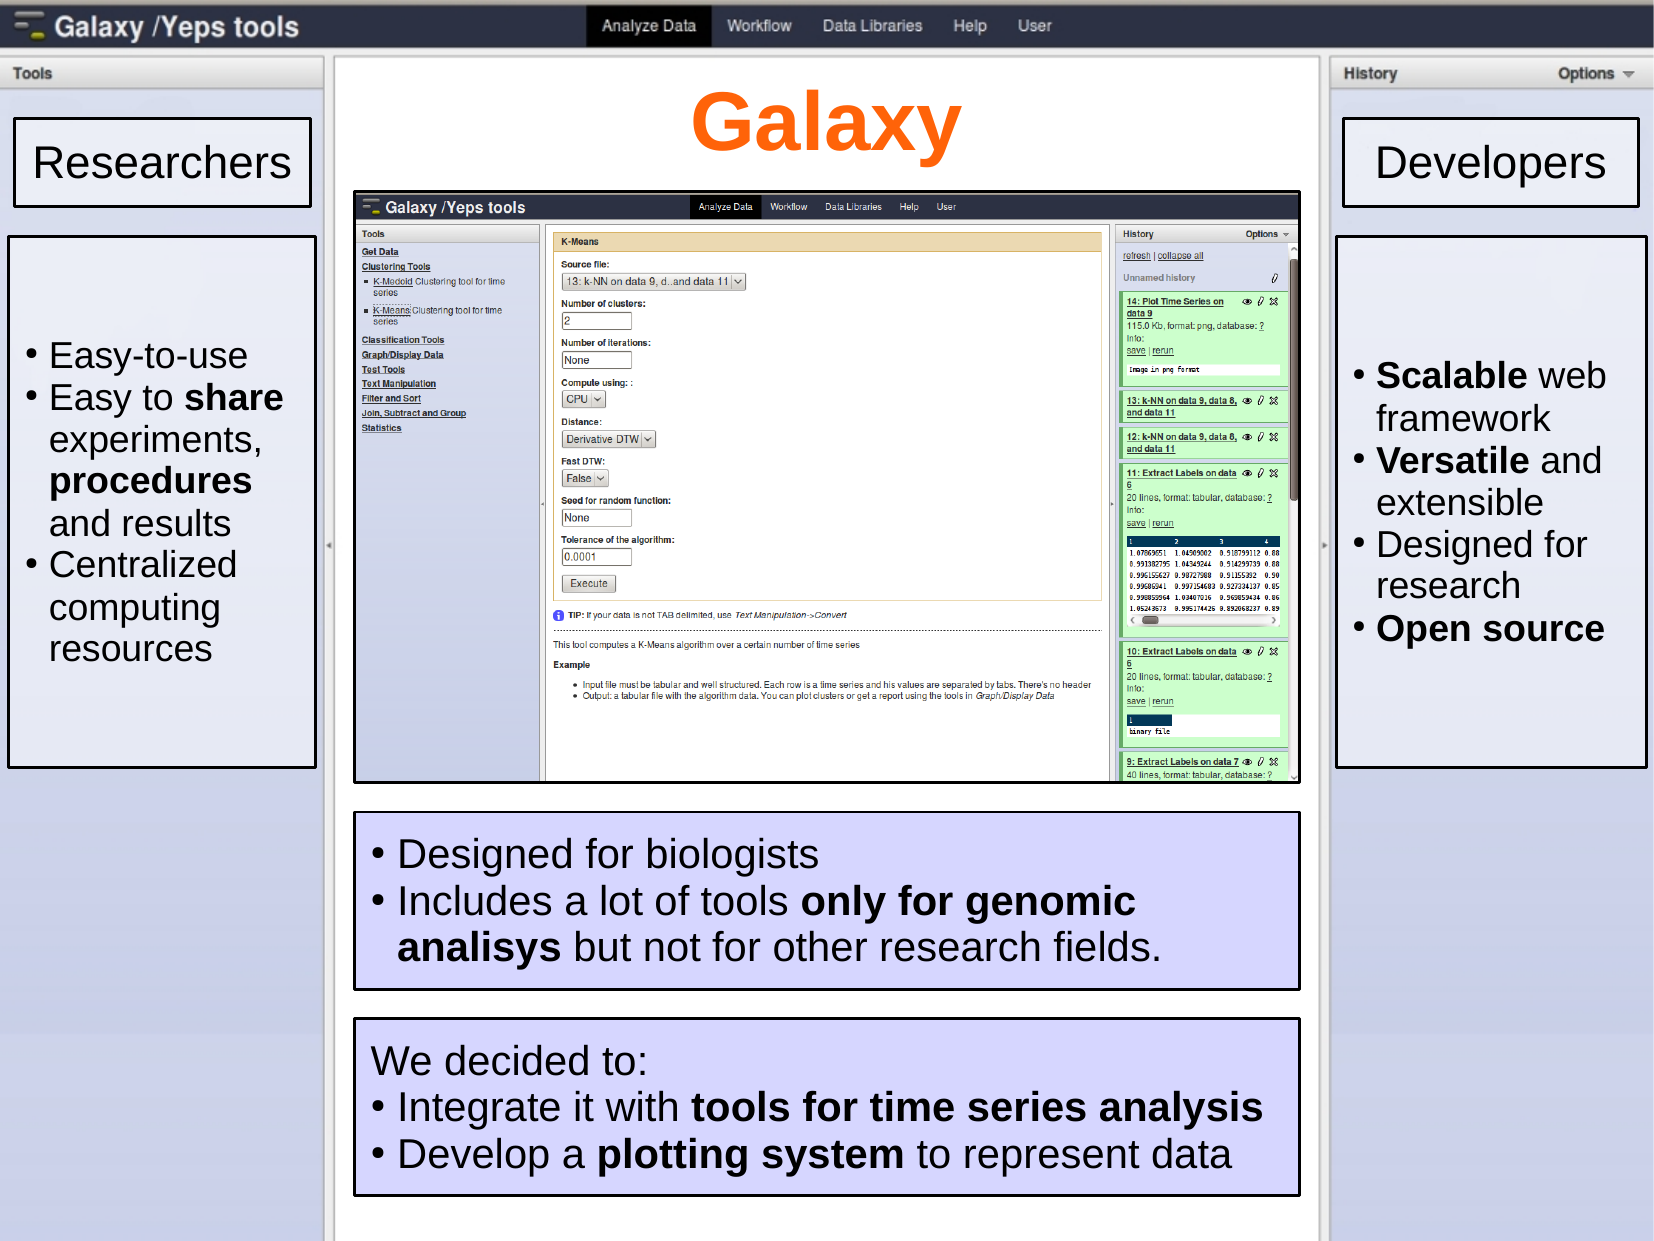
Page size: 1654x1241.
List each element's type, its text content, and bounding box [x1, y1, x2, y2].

picture [0, 0, 1654, 62]
picture [0, 181, 1654, 1241]
text_box Developers [1343, 118, 1639, 207]
text_box We decided to: Integrate it with tools for time series analysis Develop a plotting system to represent data [354, 1018, 1300, 1196]
text_box Researchers [14, 118, 311, 207]
title Galaxy [0, 62, 1654, 181]
text_box [354, 191, 1300, 783]
text_box Designed for biologists Includes a lot of tools only for genomic analisys but not for other research fields. [354, 812, 1300, 990]
text_box Easy-to-use Easy to share experiments, procedures and results Centralized computing resources [8, 236, 316, 768]
text_box Scalable web framework Versatile and extensible Designed for research Open source [1336, 236, 1647, 768]
